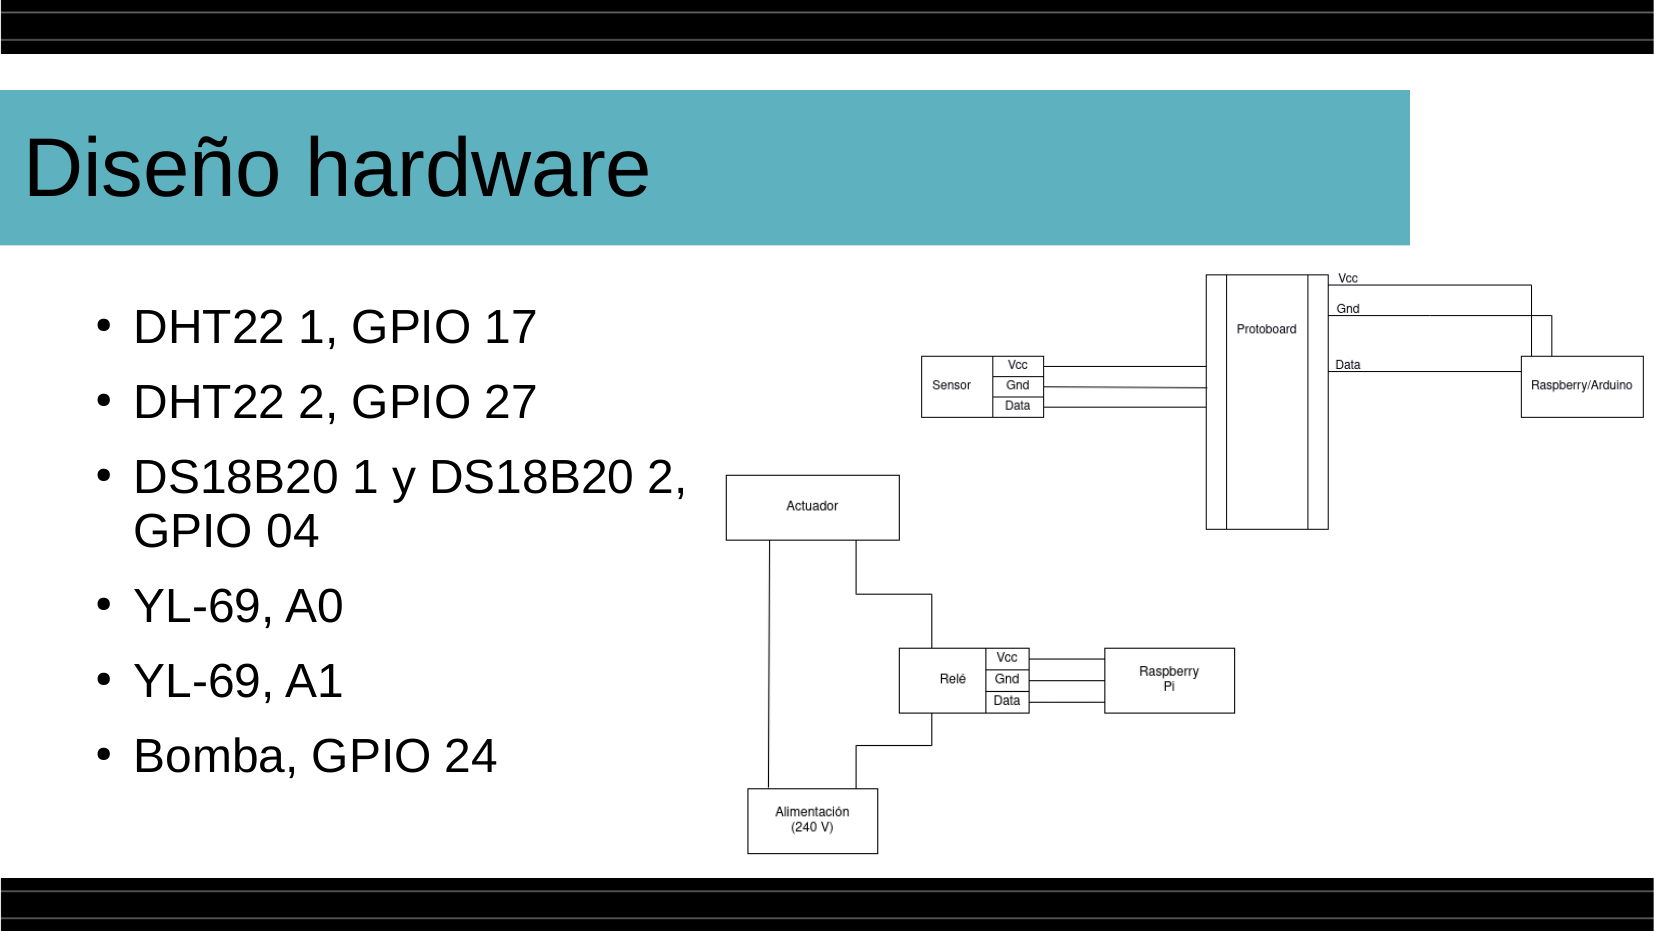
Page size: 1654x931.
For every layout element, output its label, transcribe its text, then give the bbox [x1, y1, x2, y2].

picture [0, 878, 1654, 931]
list DHT22 1, GPIO 17 DHT22 2, GPIO 27 DS18B20 1 y DS18B20 2, GPIO 04 YL-69, A0 YL-69, A1 Bomba, GPIO 24 [82, 299, 809, 786]
picture [0, 0, 1654, 54]
title Diseño hardware [0, 90, 1410, 246]
picture [715, 254, 1654, 865]
